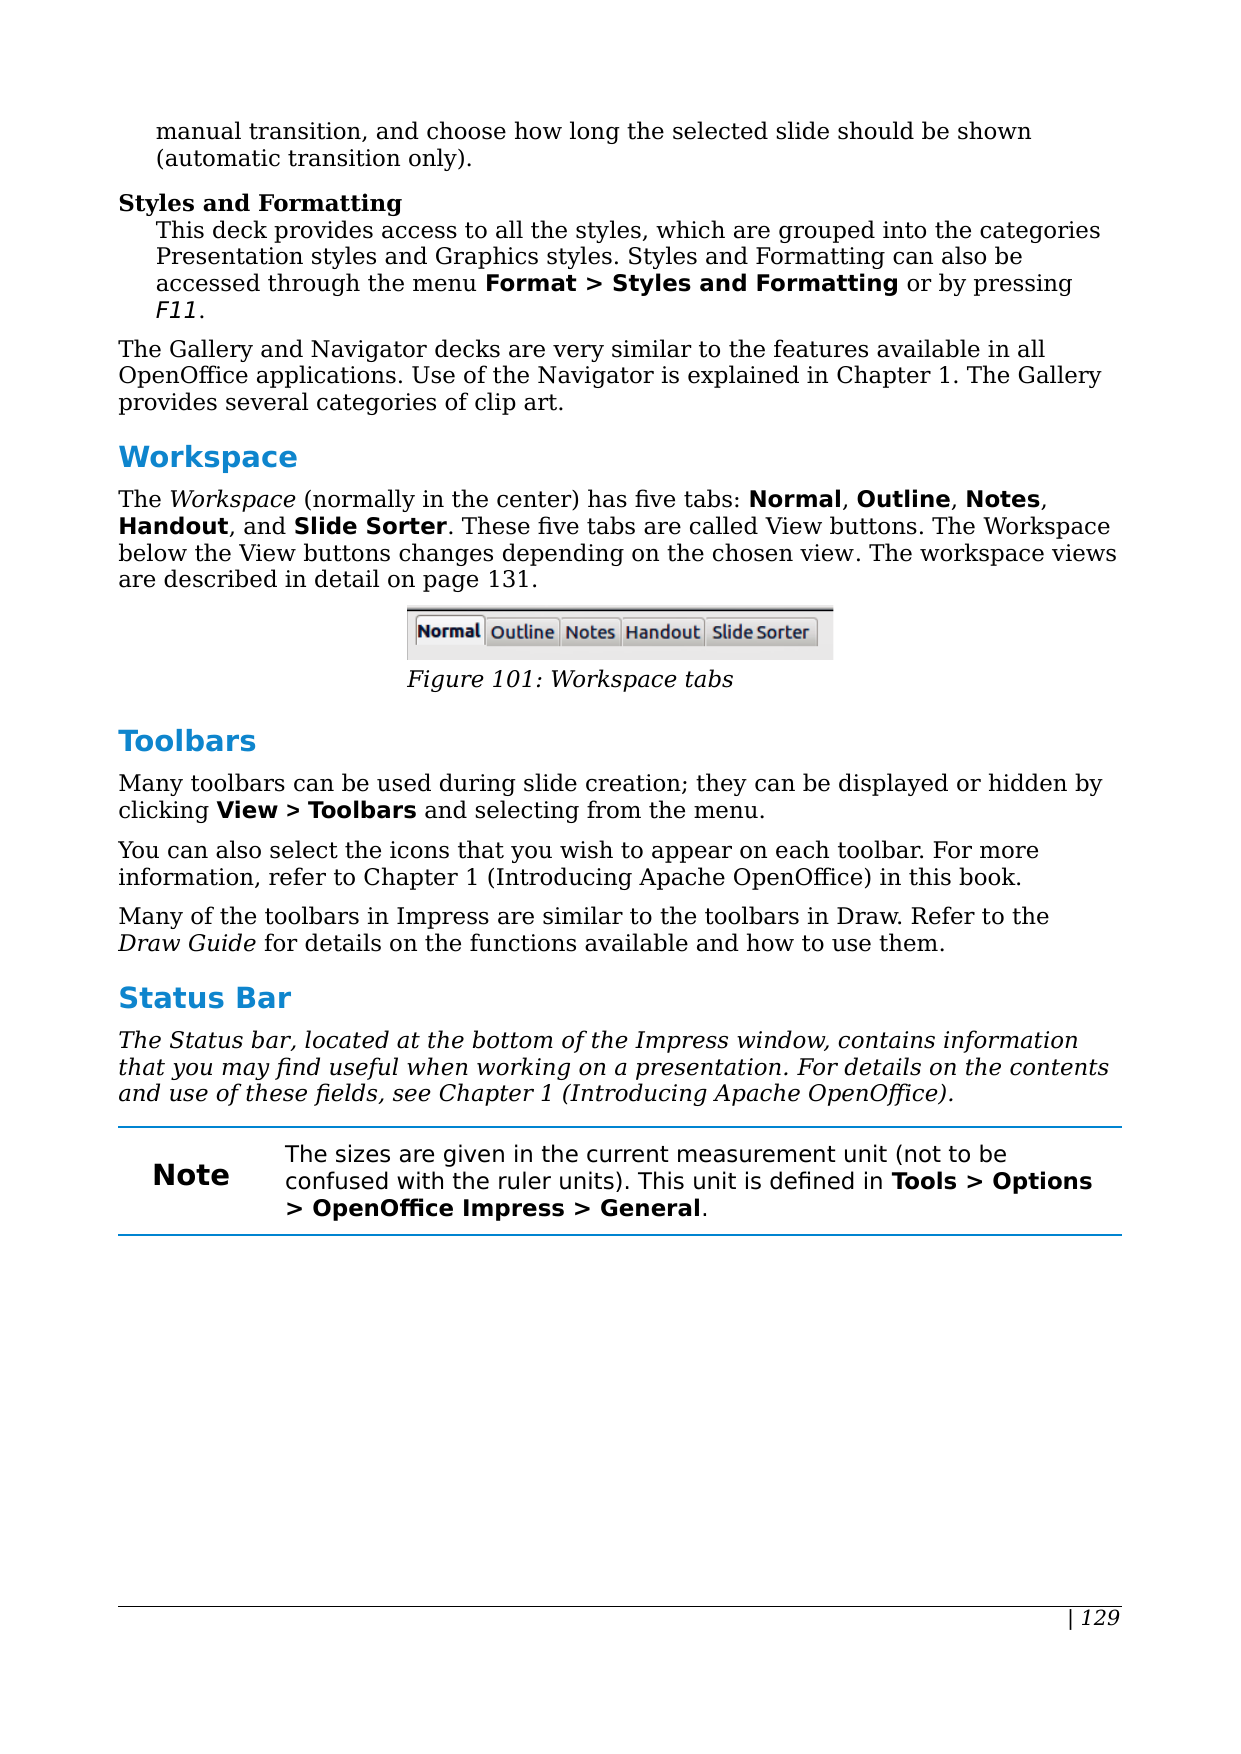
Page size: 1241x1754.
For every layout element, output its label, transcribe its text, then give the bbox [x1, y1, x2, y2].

text Styles and Formatting [118, 190, 1122, 217]
subtitle Status Bar [118, 981, 1122, 1015]
text Figure 101: Workspace tabs [407, 666, 833, 693]
subtitle Toolbars [118, 724, 1122, 758]
text This deck provides access to all the styles, which are grouped into the categories Presentation styles and Graphics styles. Styles and Formatting can also be accessed through the menu Format > Styles and Formatting or by pressing F11. [156, 217, 1122, 323]
text You can also select the icons that you wish to appear on each toolbar. For more information, refer to Chapter 1 (Introducing Apache OpenOffice) in this book. [118, 837, 1122, 891]
text The Status bar, located at the bottom of the Impress window, contains information that you may find useful when working on a presentation. For details on the contents and use of these fields, see Chapter 1 (Introducing Apache OpenOffice). [118, 1027, 1122, 1107]
text Many toolbars can be used during slide creation; they can be displayed or hidden by clicking View > Toolbars and selecting from the menu. [118, 770, 1122, 825]
text manual transition, and choose how long the selected slide should be shown (automatic transition only). [156, 118, 1122, 171]
text The Gallery and Navigator decks are very similar to the features available in all OpenOffice applications. Use of the Navigator is explained in Chapter 1. The Gallery provides several categories of clip art. [118, 336, 1122, 416]
text The Workspace (normally in the center) has five tabs: Normal, Outline, Notes, Handout, and Slide Sorter. These five tabs are called View buttons. The Workspace below the View buttons changes depending on the chosen view. The workspace views are described in detail on page 131. [118, 487, 1122, 593]
subtitle Workspace [118, 440, 1122, 474]
picture [407, 605, 834, 660]
table_header Note [118, 1128, 263, 1234]
text Many of the toolbars in Impress are similar to the toolbars in Draw. Refer to the Draw Guide for details on the functions available and how to use them. [118, 903, 1122, 957]
table_header The sizes are given in the current measurement unit (not to be confused with the ruler units). This unit is defined in Tools > Options > OpenOffice Impress > General. [264, 1128, 1122, 1234]
